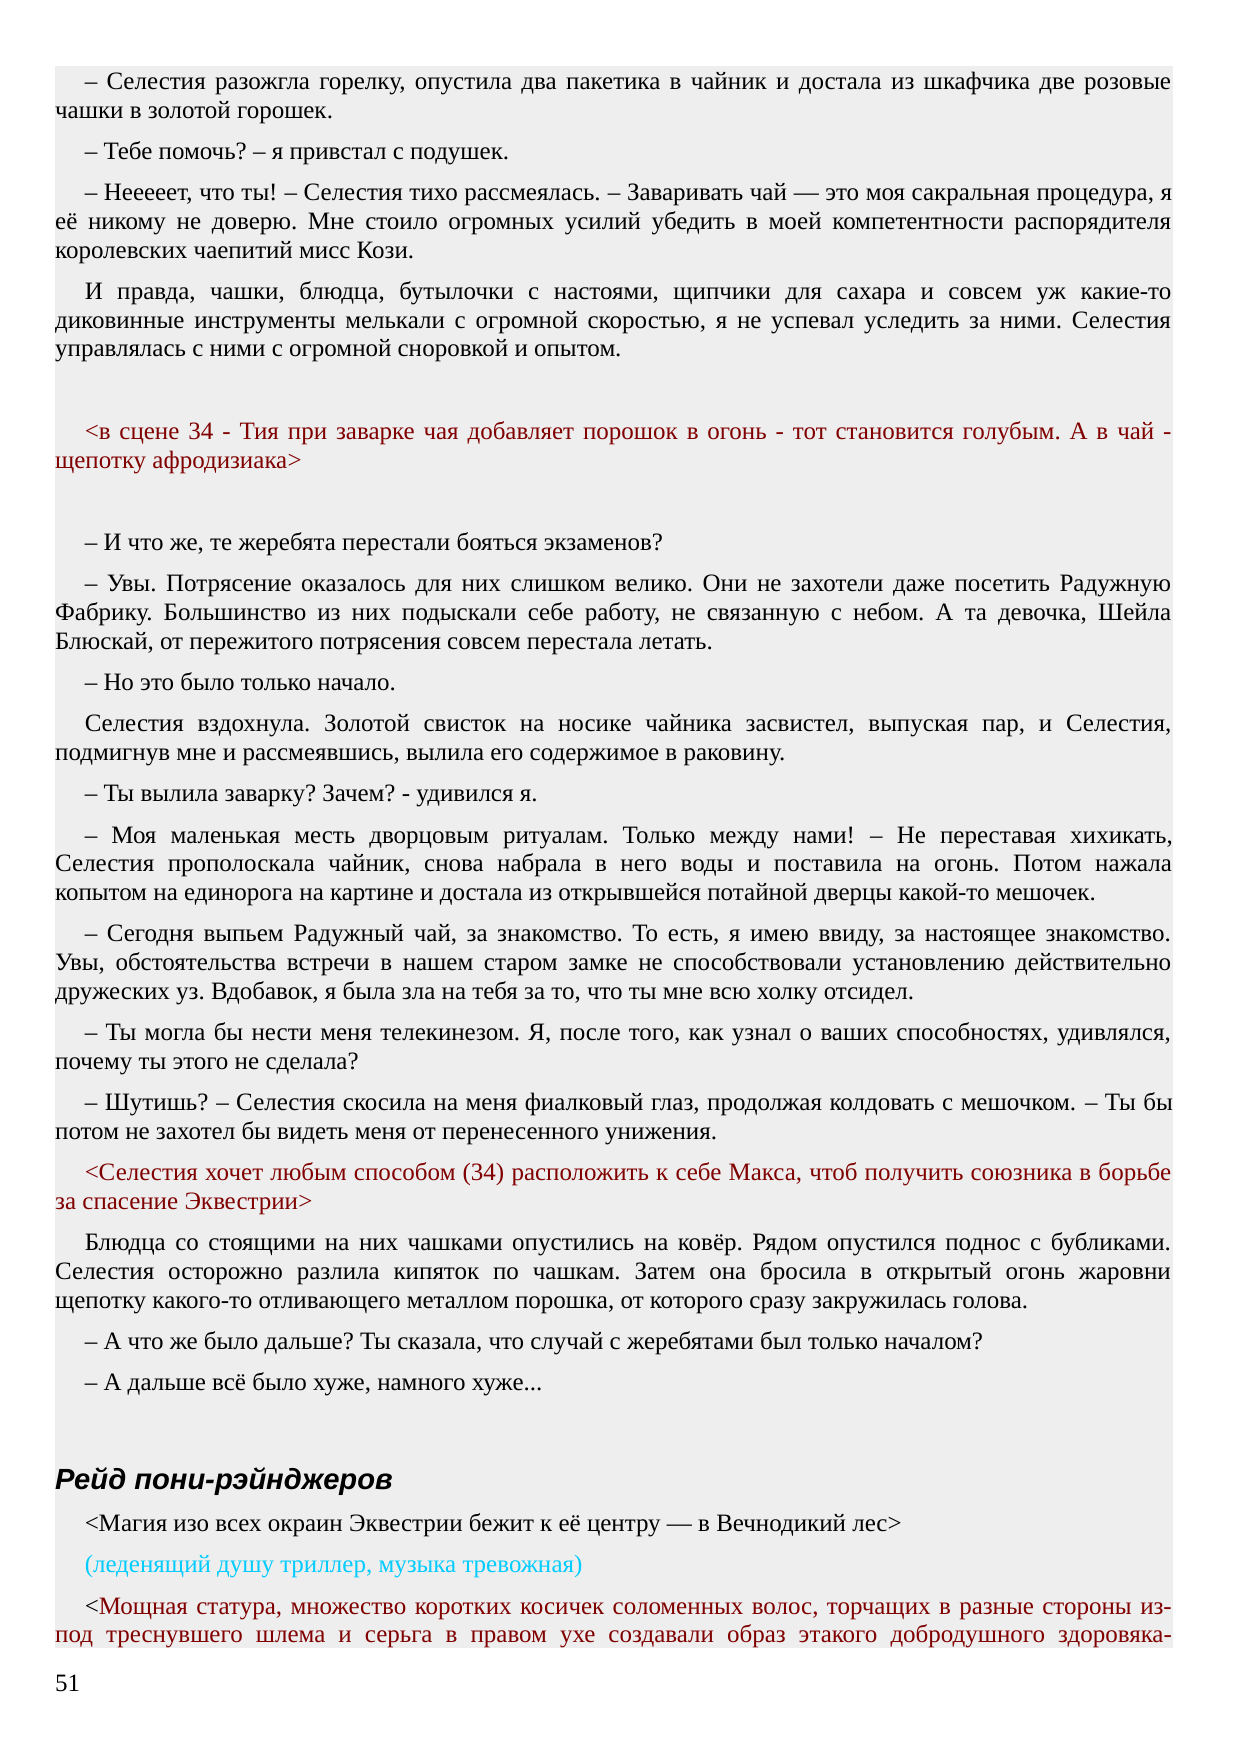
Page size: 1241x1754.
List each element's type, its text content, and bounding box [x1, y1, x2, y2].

text – Ты вылила заварку? Зачем? - удивился я. [55, 778, 1173, 807]
text – Увы. Потрясение оказалось для них слишком велико. Они не захотели даже посетить Радужную Фабрику. Большинство из них подыскали себе работу, не связанную с небом. А та девочка, Шейла Блюскай, от пережитого потрясения совсем перестала летать. [55, 568, 1173, 655]
text <Мощная статура, множество коротких косичек соломенных волос, торчащих в разные стороны из-под треснувшего шлема и серьга в правом ухе создавали образ этакого добродушного здоровяка- [55, 1591, 1173, 1648]
text Блюдца со стоящими на них чашками опустились на ковёр. Рядом опустился поднос с бубликами. Селестия осторожно разлила кипяток по чашкам. Затем она бросила в открытый огонь жаровни щепотку какого-то отливающего металлом порошка, от которого сразу закружилась голова. [55, 1227, 1173, 1313]
text – Шутишь? – Селестия скосила на меня фиалковый глаз, продолжая колдовать с мешочком. – Ты бы потом не захотел бы видеть меня от перенесенного унижения. [55, 1087, 1173, 1145]
text – Но это было только начало. [55, 667, 1173, 696]
text И правда, чашки, блюдца, бутылочки с настоями, щипчики для сахара и совсем уж какие-то диковинные инструменты мелькали с огромной скоростью, я не успевал уследить за ними. Селестия управлялась с ними с огромной сноровкой и опытом. [55, 276, 1173, 362]
subtitle Рейд пони-рэйнджеров [55, 1462, 1173, 1496]
text <Селестия хочет любым способом (34) расположить к себе Макса, чтоб получить союзника в борьбе за спасение Эквестрии> [55, 1157, 1173, 1215]
text – Ты могла бы нести меня телекинезом. Я, после того, как узнал о ваших способностях, удивлялся, почему ты этого не сделала? [55, 1017, 1173, 1075]
text – Селестия разожгла горелку, опустила два пакетика в чайник и достала из шкафчика две розовые чашки в золотой горошек. [55, 66, 1173, 123]
text – Тебе помочь? – я привстал с подушек. [55, 136, 1173, 165]
text – А дальше всё было хуже, намного хуже... [55, 1367, 1173, 1396]
text – Нееееет, что ты! – Селестия тихо рассмеялась. – Заваривать чай — это моя сакральная процедура, я её никому не доверю. Мне стоило огромных усилий убедить в моей компетентности распорядителя королевских чаепитий мисс Кози. [55, 177, 1173, 263]
text Селестия вздохнула. Золотой свисток на носике чайника засвистел, выпуская пар, и Селестия, подмигнув мне и рассмеявшись, вылила его содержимое в раковину. [55, 708, 1173, 766]
text <в сцене 34 - Тия при заварке чая добавляет порошок в огонь - тот становится голубым. А в чай - щепотку афродизиака> [55, 416, 1173, 473]
text <Магия изо всех окраин Эквестрии бежит к её центру — в Вечнодикий лес> [55, 1508, 1173, 1537]
text – Моя маленькая месть дворцовым ритуалам. Только между нами! – Не переставая хихикать, Селестия прополоскала чайник, снова набрала в него воды и поставила на огонь. Потом нажала копытом на единорога на картине и достала из открывшейся потайной дверцы какой-то мешочек. [55, 820, 1173, 906]
text – Сегодня выпьем Радужный чай, за знакомство. То есть, я имею ввиду, за настоящее знакомство. Увы, обстоятельства встречи в нашем старом замке не способствовали установлению действительно дружеских уз. Вдобавок, я была зла на тебя за то, что ты мне всю холку отсидел. [55, 918, 1173, 1005]
text – А что же было дальше? Ты сказала, что случай с жеребятами был только началом? [55, 1326, 1173, 1355]
text (леденящий душу триллер, музыка тревожная) [55, 1549, 1173, 1578]
text – И что же, те жеребята перестали бояться экзаменов? [55, 527, 1173, 556]
